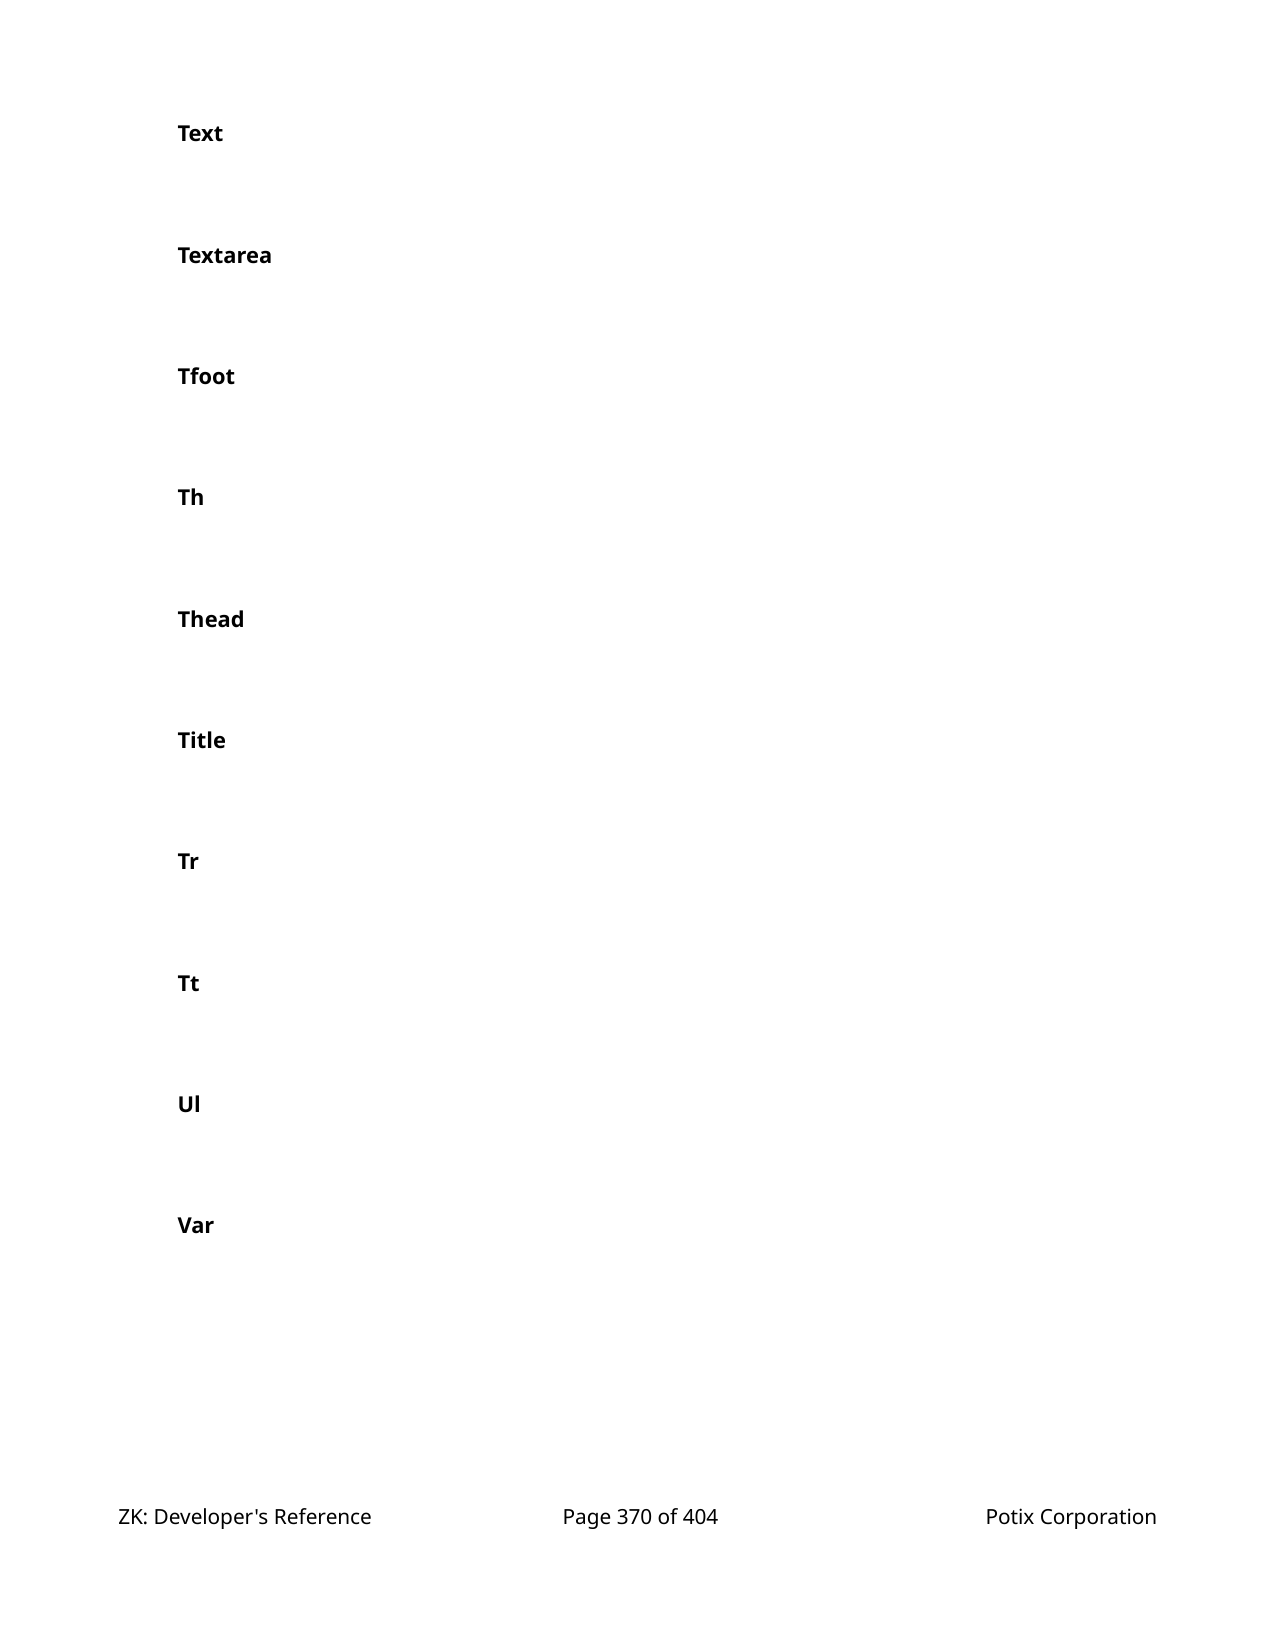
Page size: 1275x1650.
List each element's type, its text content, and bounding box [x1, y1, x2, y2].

subtitle Var [177, 1210, 1157, 1240]
subtitle Ul [177, 1089, 1157, 1119]
subtitle Textarea [177, 239, 1157, 269]
subtitle Text [177, 118, 1157, 148]
subtitle Th [177, 482, 1157, 512]
subtitle Title [177, 725, 1157, 755]
subtitle Tfoot [177, 361, 1157, 391]
subtitle Tr [177, 846, 1157, 876]
subtitle Tt [177, 968, 1157, 998]
subtitle Thead [177, 603, 1157, 633]
